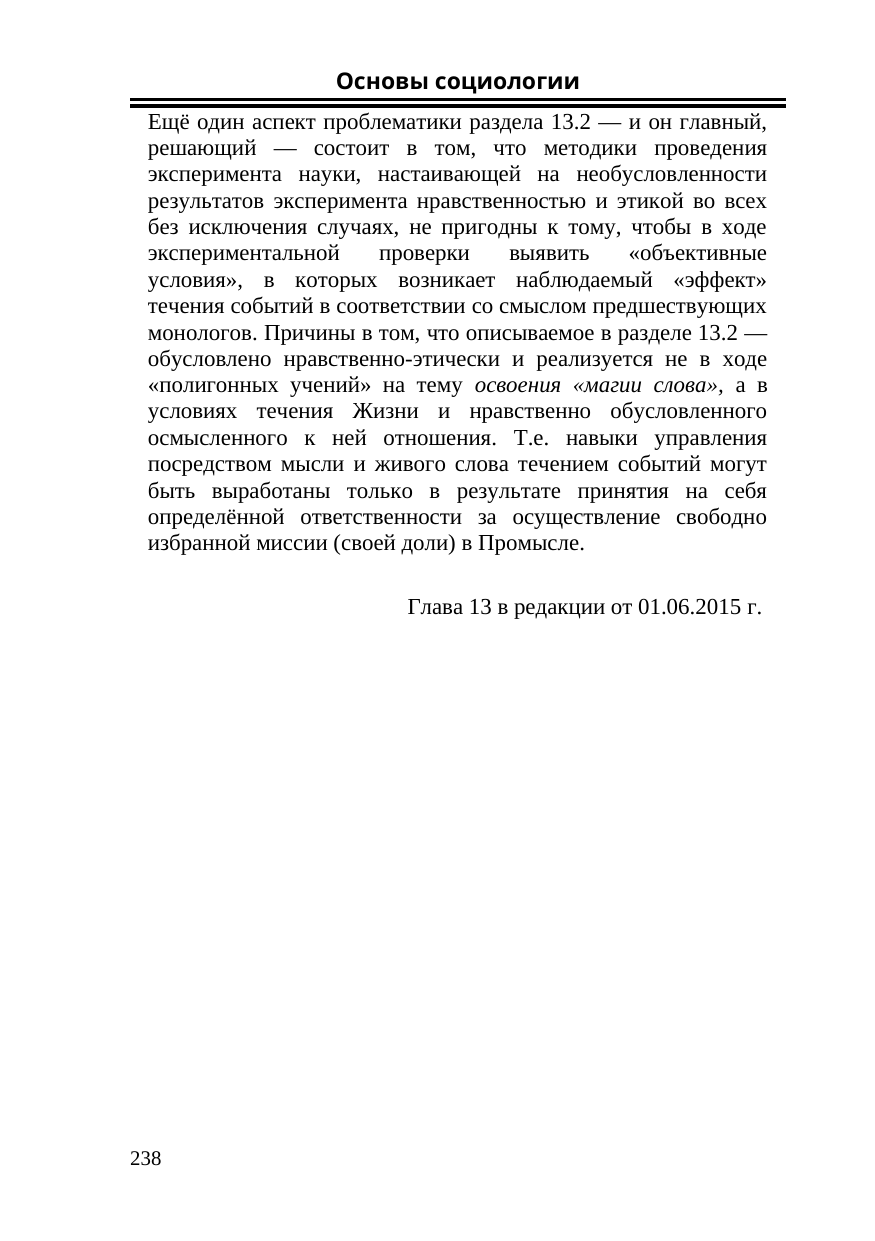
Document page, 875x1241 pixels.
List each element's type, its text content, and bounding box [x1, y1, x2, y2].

text Глава 13 в редакции от 01.06.2015 г. [148, 593, 768, 619]
text Ещё один аспект проблематики раздела 13.2 — и он главный, решающий — состоит в том, что методики проведения эксперимента науки, настаивающей на необусловленности результатов эксперимента нравственностью и этикой во всех без исключения случаях, не пригодны к тому, чтобы в ходе экспериментальной проверки выявить «объективные условия», в которых возникает наблюдаемый «эффект» течения событий в соответствии со смыслом предшествующих монологов. Причины в том, что описываемое в разделе 13.2 — обусловлено нравственно-этически и реализуется не в ходе «полигонных учений» на тему освоения «магии слова», а в условиях течения Жизни и нравственно обусловленного осмысленного к ней отношения. Т.е. навыки управления посредством мысли и живого слова течением событий могут быть выработаны только в результате принятия на себя определённой ответственности за осуществление свободно избранной миссии (своей доли) в Промысле. [148, 108, 768, 556]
